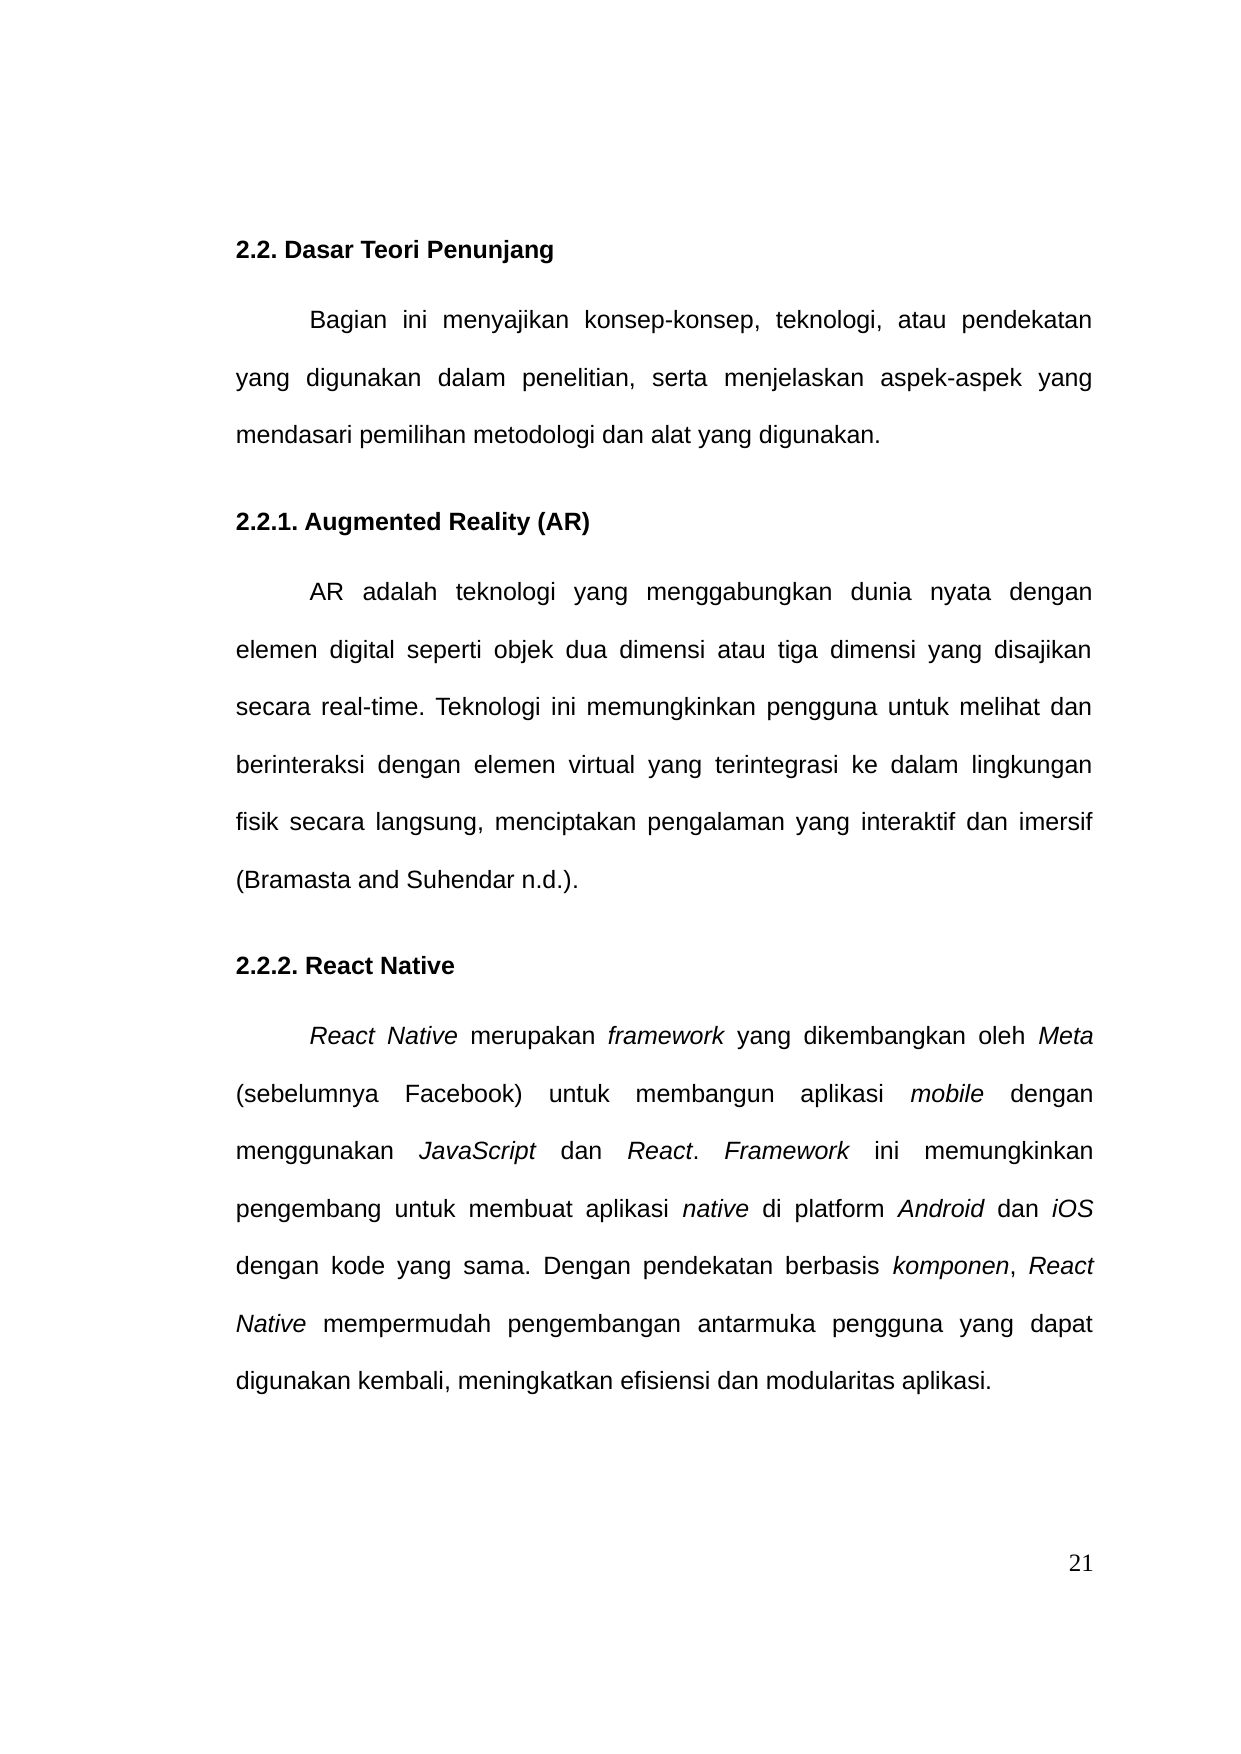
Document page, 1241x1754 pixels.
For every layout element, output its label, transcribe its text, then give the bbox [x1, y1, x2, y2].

subtitle 2.2.1. Augmented Reality (AR) [236, 507, 1093, 536]
subtitle 2.2. Dasar Teori Penunjang [236, 236, 1093, 264]
text AR adalah teknologi yang menggabungkan dunia nyata dengan elemen digital seperti objek dua dimensi atau tiga dimensi yang disajikan secara real-time. Teknologi ini memungkinkan pengguna untuk melihat dan berinteraksi dengan elemen virtual yang terintegrasi ke dalam lingkungan fisik secara langsung, menciptakan pengalaman yang interaktif dan imersif (Bramasta and Suhendar n.d.). [236, 577, 1093, 893]
subtitle 2.2.2. React Native [236, 951, 1093, 980]
text Bagian ini menyajikan konsep-konsep, teknologi, atau pendekatan yang digunakan dalam penelitian, serta menjelaskan aspek-aspek yang mendasari pemilihan metodologi dan alat yang digunakan. [236, 306, 1093, 449]
text React Native merupakan framework yang dikembangkan oleh Meta (sebelumnya Facebook) untuk membangun aplikasi mobile dengan menggunakan JavaScript dan React. Framework ini memungkinkan pengembang untuk membuat aplikasi native di platform Android dan iOS dengan kode yang sama. Dengan pendekatan berbasis komponen, React Native mempermudah pengembangan antarmuka pengguna yang dapat digunakan kembali, meningkatkan efisiensi dan modularitas aplikasi. [236, 1021, 1093, 1395]
